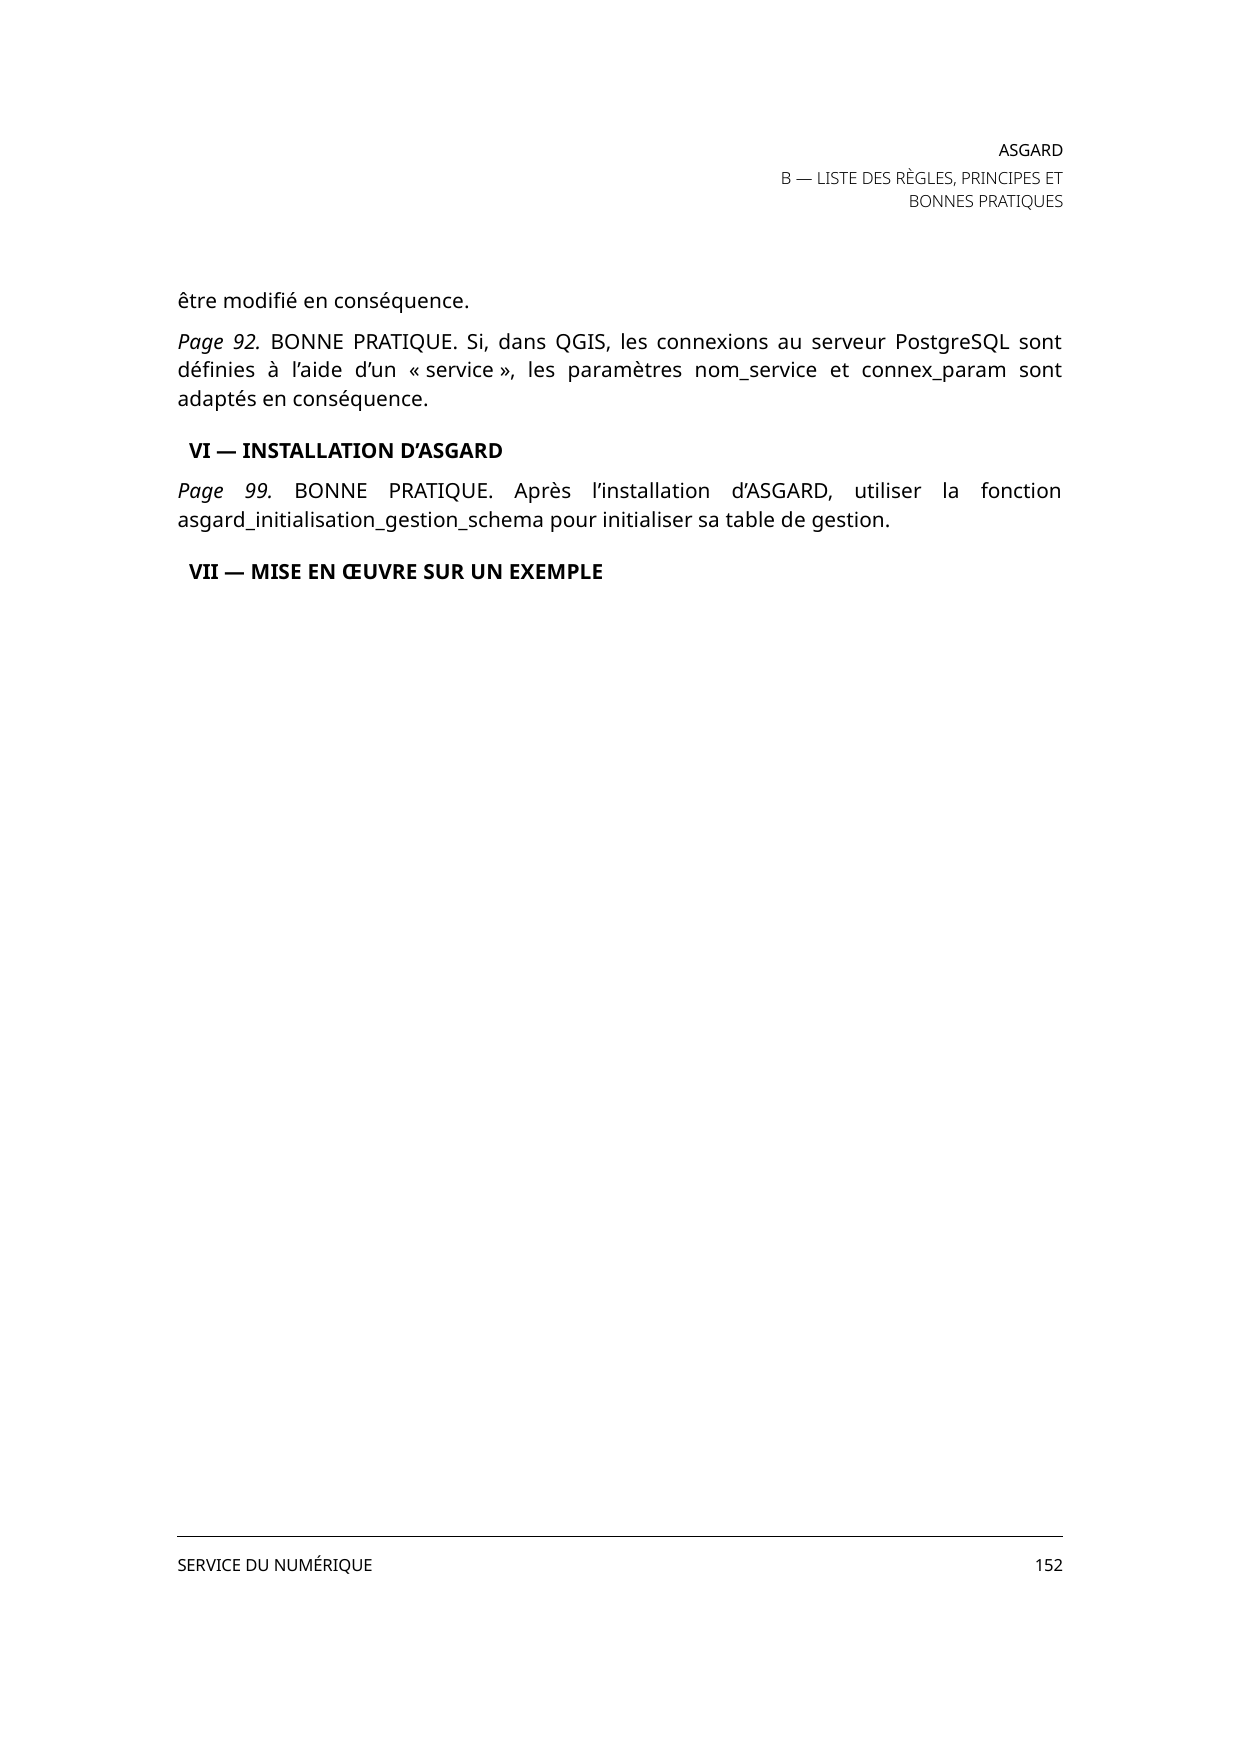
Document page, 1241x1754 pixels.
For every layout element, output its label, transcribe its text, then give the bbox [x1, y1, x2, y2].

text Page 92. BONNE PRATIQUE. Si, dans QGIS, les connexions au serveur PostgreSQL sont définies à l’aide d’un « service », les paramètres nom_service et connex_param sont adaptés en conséquence. [177, 327, 1063, 412]
text VII — Mise en œuvre sur un exemple [177, 557, 1063, 586]
text Page 99. BONNE PRATIQUE. Après l’installation d’ASGARD, utiliser la fonction asgard_initialisation_gestion_schema pour initialiser sa table de gestion. [177, 476, 1063, 533]
text être modifié en conséquence. [177, 286, 1063, 315]
text VI — Installation d’ASGARD [177, 436, 1063, 464]
